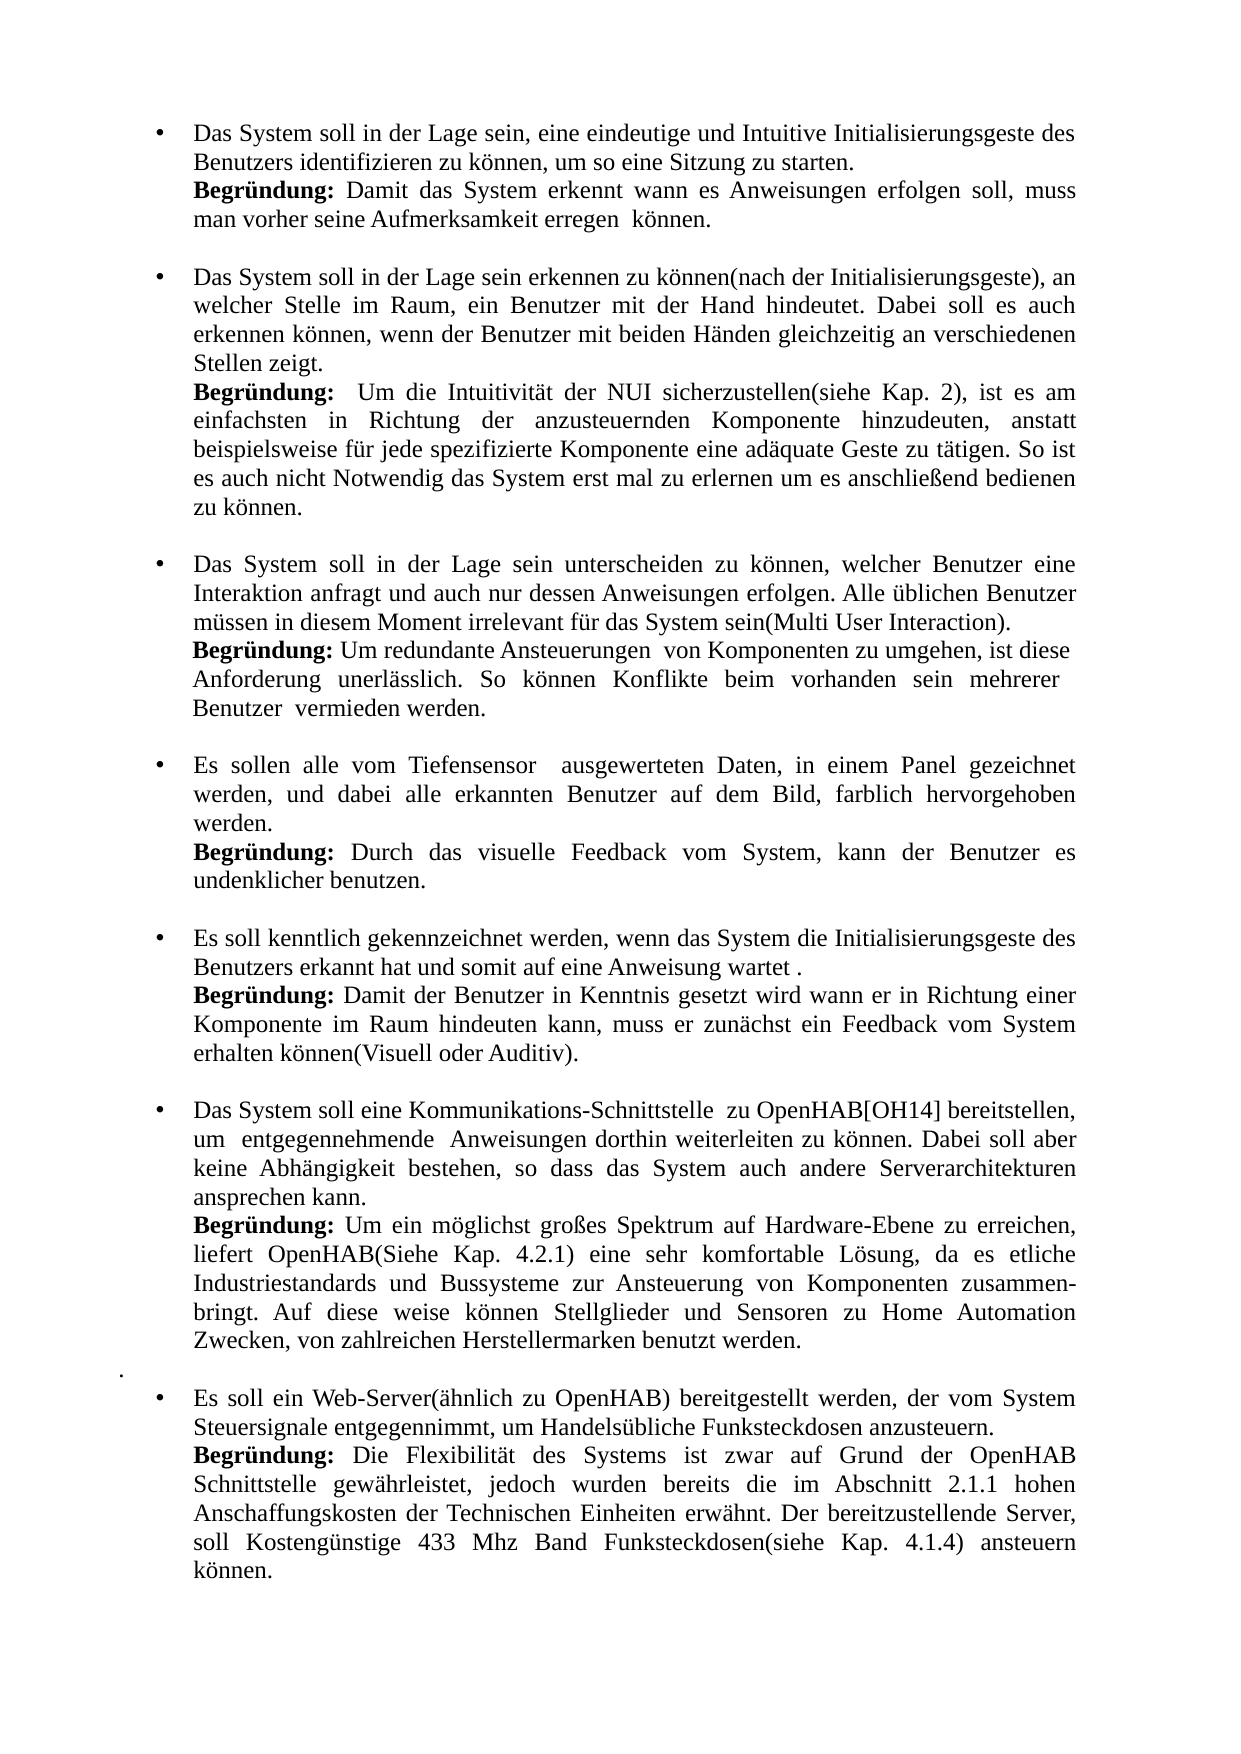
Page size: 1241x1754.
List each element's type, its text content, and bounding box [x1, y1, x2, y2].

text . [118, 1354, 1033, 1383]
text Begründung: Um redundante Ansteuerungen von Komponenten zu umgehen, ist diese Anforderung unerlässlich. So können Konflikte beim vorhanden sein mehrerer Benutzer vermieden werden. [118, 636, 1077, 722]
list Begründung: Damit der Benutzer in Kenntnis gesetzt wird wann er in Richtung einer Komponente im Raum hindeuten kann, muss er zunächst ein Feedback vom System erhalten können(Visuell oder Auditiv). [156, 981, 1077, 1067]
list Begründung: Die Flexibilität des Systems ist zwar auf Grund der OpenHAB Schnittstelle gewährleistet, jedoch wurden bereits die im Abschnitt 2.1.1 hohen Anschaffungskosten der Technischen Einheiten erwähnt. Der bereitzustellende Server, soll Kostengünstige 433 Mhz Band Funksteckdosen(siehe Kap. 4.1.4) ansteuern können. [156, 1441, 1077, 1584]
list Es sollen alle vom Tiefensensor ausgewerteten Daten, in einem Panel gezeichnet werden, und dabei alle erkannten Benutzer auf dem Bild, farblich hervorgehoben werden. [156, 751, 1077, 837]
list Das System soll in der Lage sein unterscheiden zu können, welcher Benutzer eine Interaktion anfragt und auch nur dessen Anweisungen erfolgen. Alle üblichen Benutzer müssen in diesem Moment irrelevant für das System sein(Multi User Interaction). [156, 549, 1077, 636]
list Begründung: Damit das System erkennt wann es Anweisungen erfolgen soll, muss man vorher seine Aufmerksamkeit erregen können. [156, 176, 1077, 233]
list Das System soll eine Kommunikations-Schnittstelle zu OpenHAB[OH14] bereitstellen, um entgegennehmende Anweisungen dorthin weiterleiten zu können. Dabei soll aber keine Abhängigkeit bestehen, so dass das System auch andere Serverarchitekturen ansprechen kann. [156, 1096, 1077, 1211]
list Begründung: Um die Intuitivität der NUI sicherzustellen(siehe Kap. 2), ist es am einfachsten in Richtung der anzusteuernden Komponente hinzudeuten, anstatt beispielsweise für jede spezifizierte Komponente eine adäquate Geste zu tätigen. So ist es auch nicht Notwendig das System erst mal zu erlernen um es anschließend bedienen zu können. [156, 377, 1077, 521]
list Es soll ein Web-Server(ähnlich zu OpenHAB) bereitgestellt werden, der vom System Steuersignale entgegennimmt, um Handelsübliche Funksteckdosen anzusteuern. [156, 1383, 1077, 1441]
list Das System soll in der Lage sein, eine eindeutige und Intuitive Initialisierungsgeste des Benutzers identifizieren zu können, um so eine Sitzung zu starten. [156, 118, 1077, 176]
list Begründung: Um ein möglichst großes Spektrum auf Hardware-Ebene zu erreichen, liefert OpenHAB(Siehe Kap. 4.2.1) eine sehr komfortable Lösung, da es etliche Industriestandards und Bussysteme zur Ansteuerung von Komponenten zusammen-bringt. Auf diese weise können Stellglieder und Sensoren zu Home Automation Zwecken, von zahlreichen Herstellermarken benutzt werden. [156, 1211, 1077, 1354]
list Das System soll in der Lage sein erkennen zu können(nach der Initialisierungsgeste), an welcher Stelle im Raum, ein Benutzer mit der Hand hindeutet. Dabei soll es auch erkennen können, wenn der Benutzer mit beiden Händen gleichzeitig an verschiedenen Stellen zeigt. [156, 262, 1077, 377]
list Begründung: Durch das visuelle Feedback vom System, kann der Benutzer es undenklicher benutzen. [156, 837, 1077, 894]
list Es soll kenntlich gekennzeichnet werden, wenn das System die Initialisierungsgeste des Benutzers erkannt hat und somit auf eine Anweisung wartet . [156, 923, 1077, 981]
